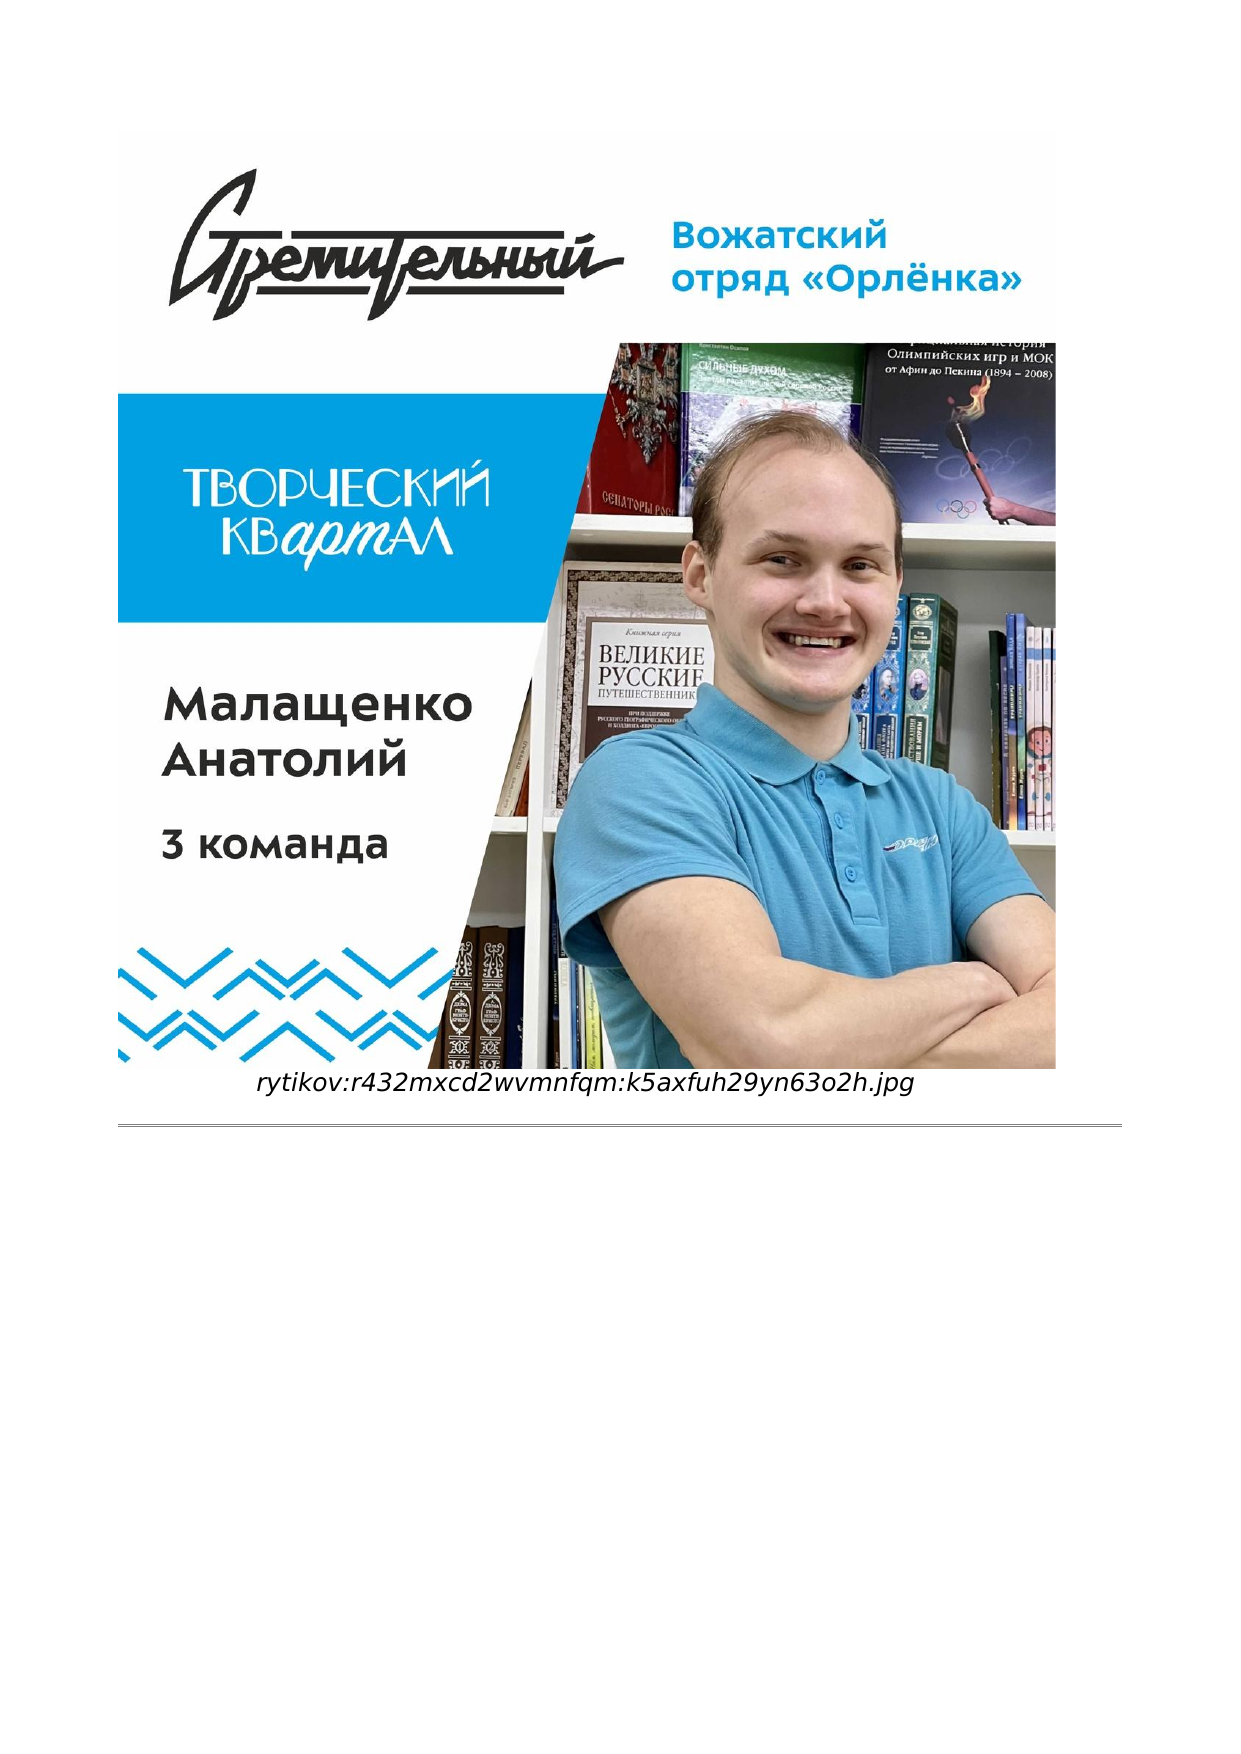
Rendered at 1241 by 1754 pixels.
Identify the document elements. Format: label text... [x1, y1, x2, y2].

picture [342, 469, 363, 507]
picture [433, 468, 489, 506]
picture [309, 469, 338, 506]
picture [118, 130, 1056, 1069]
picture [182, 468, 307, 508]
picture [223, 517, 278, 555]
picture [365, 468, 402, 508]
picture [404, 469, 430, 507]
text rytikov:r432mxcd2wvmnfqm:k5axfuh29yn63o2h.jpg [118, 1069, 1056, 1097]
picture [281, 516, 453, 571]
picture [472, 459, 480, 468]
